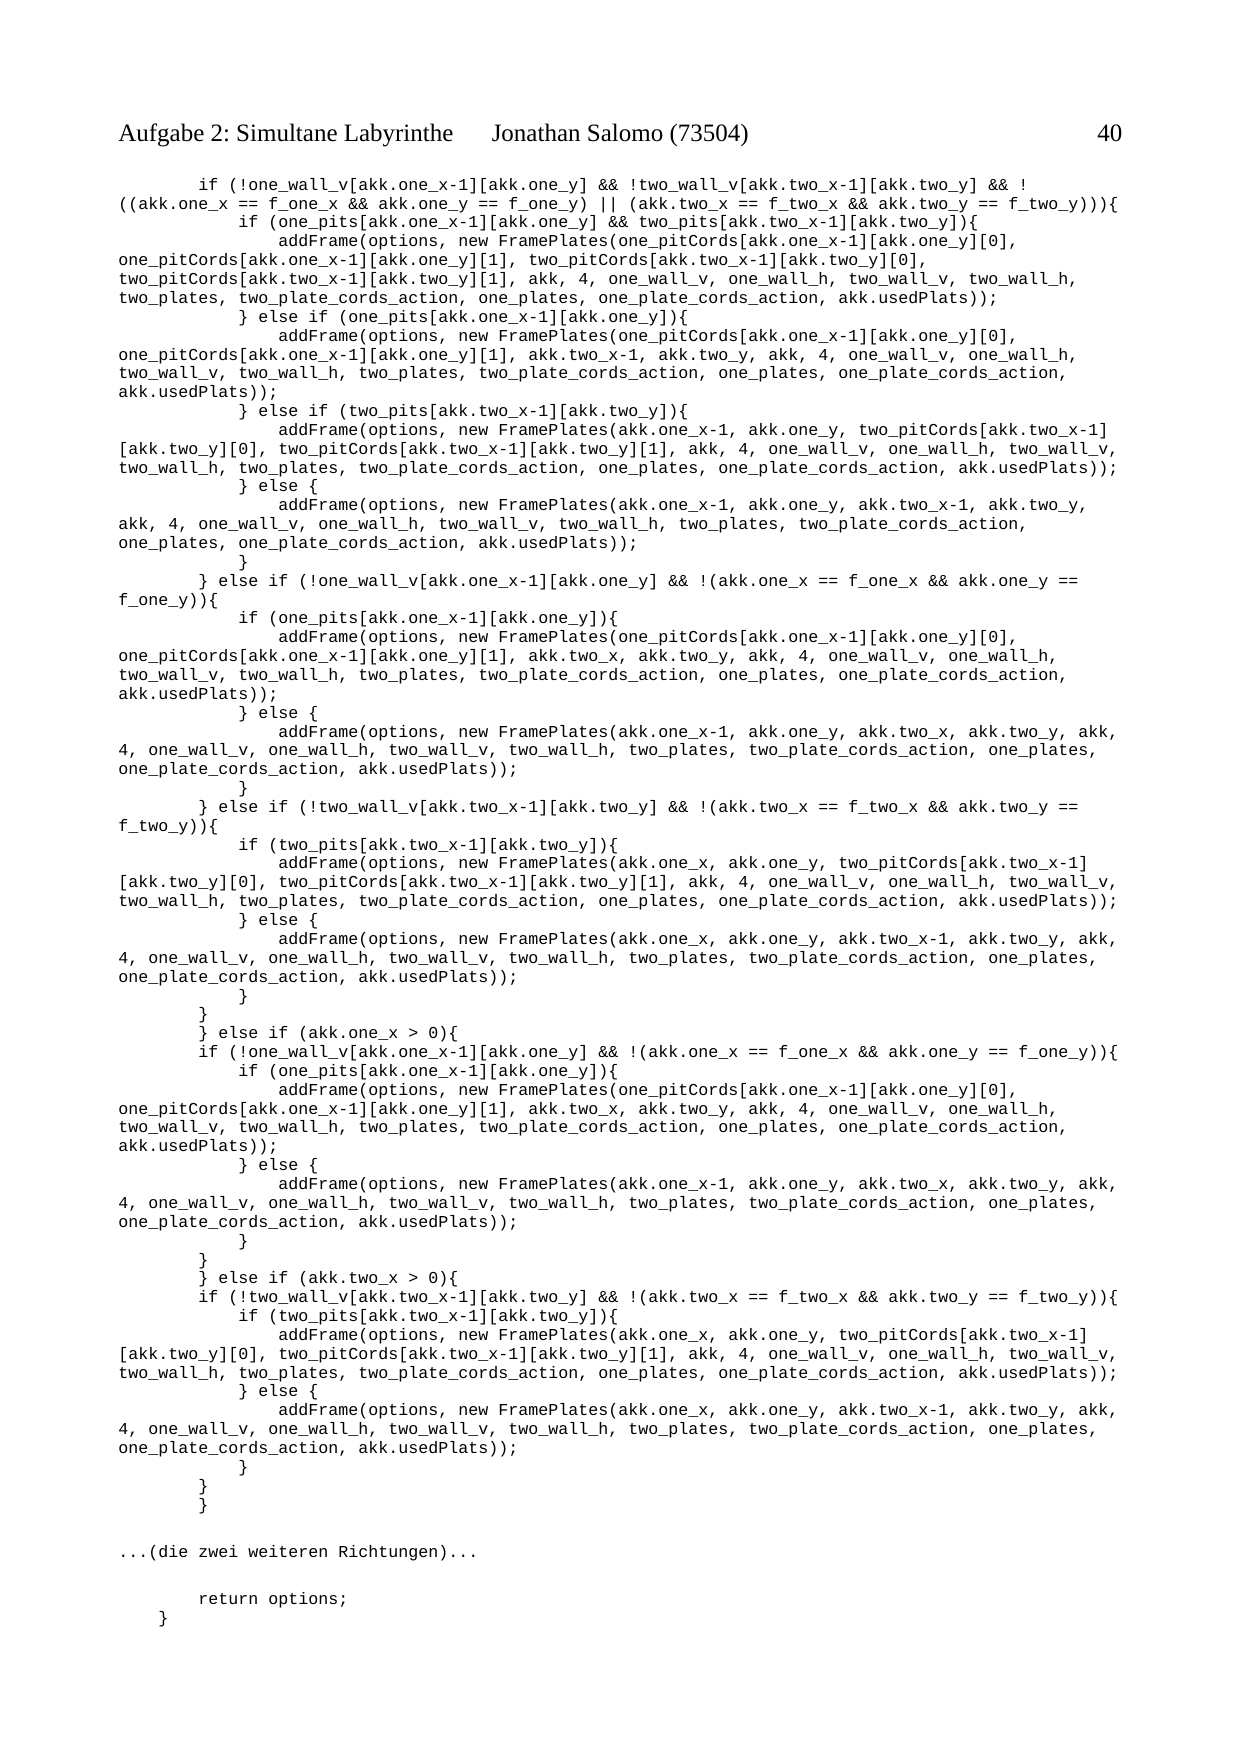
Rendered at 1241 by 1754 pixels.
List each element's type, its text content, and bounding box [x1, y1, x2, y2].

text } else if (!one_wall_v[akk.one_x-1][akk.one_y] && !(akk.one_x == f_one_x && akk.one_y == f_one_y)){ [118, 572, 1122, 610]
text addFrame(options, new FramePlates(akk.one_x, akk.one_y, two_pitCords[akk.two_x-1][akk.two_y][0], two_pitCords[akk.two_x-1][akk.two_y][1], akk, 4, one_wall_v, one_wall_h, two_wall_v, two_wall_h, two_plates, two_plate_cords_action, one_plates, one_plate_cords_action, akk.usedPlats)); [118, 855, 1122, 912]
text if (one_pits[akk.one_x-1][akk.one_y]){ [118, 1062, 1122, 1081]
text } else if (one_pits[akk.one_x-1][akk.one_y]){ [118, 308, 1122, 327]
text addFrame(options, new FramePlates(akk.one_x-1, akk.one_y, akk.two_x, akk.two_y, akk, 4, one_wall_v, one_wall_h, two_wall_v, two_wall_h, two_plates, two_plate_cords_action, one_plates, one_plate_cords_action, akk.usedPlats)); [118, 1176, 1122, 1232]
text ...(die zwei weiteren Richtungen)... [118, 1543, 1122, 1562]
text } [118, 1477, 1122, 1496]
text if (!one_wall_v[akk.one_x-1][akk.one_y] && !(akk.one_x == f_one_x && akk.one_y == f_one_y)){ [118, 1044, 1122, 1062]
text addFrame(options, new FramePlates(one_pitCords[akk.one_x-1][akk.one_y][0], one_pitCords[akk.one_x-1][akk.one_y][1], akk.two_x, akk.two_y, akk, 4, one_wall_v, one_wall_h, two_wall_v, two_wall_h, two_plates, two_plate_cords_action, one_plates, one_plate_cords_action, akk.usedPlats)); [118, 1081, 1122, 1157]
text addFrame(options, new FramePlates(akk.one_x-1, akk.one_y, two_pitCords[akk.two_x-1][akk.two_y][0], two_pitCords[akk.two_x-1][akk.two_y][1], akk, 4, one_wall_v, one_wall_h, two_wall_v, two_wall_h, two_plates, two_plate_cords_action, one_plates, one_plate_cords_action, akk.usedPlats)); [118, 421, 1122, 478]
text } [118, 1006, 1122, 1025]
text addFrame(options, new FramePlates(akk.one_x-1, akk.one_y, akk.two_x-1, akk.two_y, akk, 4, one_wall_v, one_wall_h, two_wall_v, two_wall_h, two_plates, two_plate_cords_action, one_plates, one_plate_cords_action, akk.usedPlats)); [118, 497, 1122, 553]
text if (two_pits[akk.two_x-1][akk.two_y]){ [118, 836, 1122, 855]
text addFrame(options, new FramePlates(akk.one_x, akk.one_y, akk.two_x-1, akk.two_y, akk, 4, one_wall_v, one_wall_h, two_wall_v, two_wall_h, two_plates, two_plate_cords_action, one_plates, one_plate_cords_action, akk.usedPlats)); [118, 931, 1122, 987]
text if (!one_wall_v[akk.one_x-1][akk.one_y] && !two_wall_v[akk.two_x-1][akk.two_y] && !((akk.one_x == f_one_x && akk.one_y == f_one_y) || (akk.two_x == f_two_x && akk.two_y == f_two_y))){ [118, 176, 1122, 214]
text } else { [118, 704, 1122, 723]
text } else { [118, 912, 1122, 931]
text if (one_pits[akk.one_x-1][akk.one_y] && two_pits[akk.two_x-1][akk.two_y]){ [118, 214, 1122, 233]
text addFrame(options, new FramePlates(akk.one_x, akk.one_y, two_pitCords[akk.two_x-1][akk.two_y][0], two_pitCords[akk.two_x-1][akk.two_y][1], akk, 4, one_wall_v, one_wall_h, two_wall_v, two_wall_h, two_plates, two_plate_cords_action, one_plates, one_plate_cords_action, akk.usedPlats)); [118, 1326, 1122, 1383]
text if (!two_wall_v[akk.two_x-1][akk.two_y] && !(akk.two_x == f_two_x && akk.two_y == f_two_y)){ [118, 1289, 1122, 1308]
text addFrame(options, new FramePlates(one_pitCords[akk.one_x-1][akk.one_y][0], one_pitCords[akk.one_x-1][akk.one_y][1], two_pitCords[akk.two_x-1][akk.two_y][0], two_pitCords[akk.two_x-1][akk.two_y][1], akk, 4, one_wall_v, one_wall_h, two_wall_v, two_wall_h, two_plates, two_plate_cords_action, one_plates, one_plate_cords_action, akk.usedPlats)); [118, 233, 1122, 308]
text } else { [118, 478, 1122, 497]
text return options; [118, 1591, 1122, 1609]
text } [118, 1609, 1122, 1628]
text if (two_pits[akk.two_x-1][akk.two_y]){ [118, 1308, 1122, 1326]
text } [118, 780, 1122, 798]
text } [118, 1232, 1122, 1251]
text } else { [118, 1383, 1122, 1402]
text } else { [118, 1157, 1122, 1176]
text } else if (akk.two_x > 0){ [118, 1270, 1122, 1289]
text } [118, 1458, 1122, 1477]
text if (one_pits[akk.one_x-1][akk.one_y]){ [118, 610, 1122, 629]
text } else if (!two_wall_v[akk.two_x-1][akk.two_y] && !(akk.two_x == f_two_x && akk.two_y == f_two_y)){ [118, 798, 1122, 836]
text } [118, 1496, 1122, 1515]
text addFrame(options, new FramePlates(one_pitCords[akk.one_x-1][akk.one_y][0], one_pitCords[akk.one_x-1][akk.one_y][1], akk.two_x, akk.two_y, akk, 4, one_wall_v, one_wall_h, two_wall_v, two_wall_h, two_plates, two_plate_cords_action, one_plates, one_plate_cords_action, akk.usedPlats)); [118, 629, 1122, 704]
text } else if (two_pits[akk.two_x-1][akk.two_y]){ [118, 403, 1122, 421]
text } [118, 1251, 1122, 1270]
text } [118, 553, 1122, 572]
text } else if (akk.one_x > 0){ [118, 1025, 1122, 1044]
text addFrame(options, new FramePlates(akk.one_x, akk.one_y, akk.two_x-1, akk.two_y, akk, 4, one_wall_v, one_wall_h, two_wall_v, two_wall_h, two_plates, two_plate_cords_action, one_plates, one_plate_cords_action, akk.usedPlats)); [118, 1402, 1122, 1458]
text } [118, 987, 1122, 1006]
text addFrame(options, new FramePlates(one_pitCords[akk.one_x-1][akk.one_y][0], one_pitCords[akk.one_x-1][akk.one_y][1], akk.two_x-1, akk.two_y, akk, 4, one_wall_v, one_wall_h, two_wall_v, two_wall_h, two_plates, two_plate_cords_action, one_plates, one_plate_cords_action, akk.usedPlats)); [118, 327, 1122, 403]
text addFrame(options, new FramePlates(akk.one_x-1, akk.one_y, akk.two_x, akk.two_y, akk, 4, one_wall_v, one_wall_h, two_wall_v, two_wall_h, two_plates, two_plate_cords_action, one_plates, one_plate_cords_action, akk.usedPlats)); [118, 723, 1122, 780]
